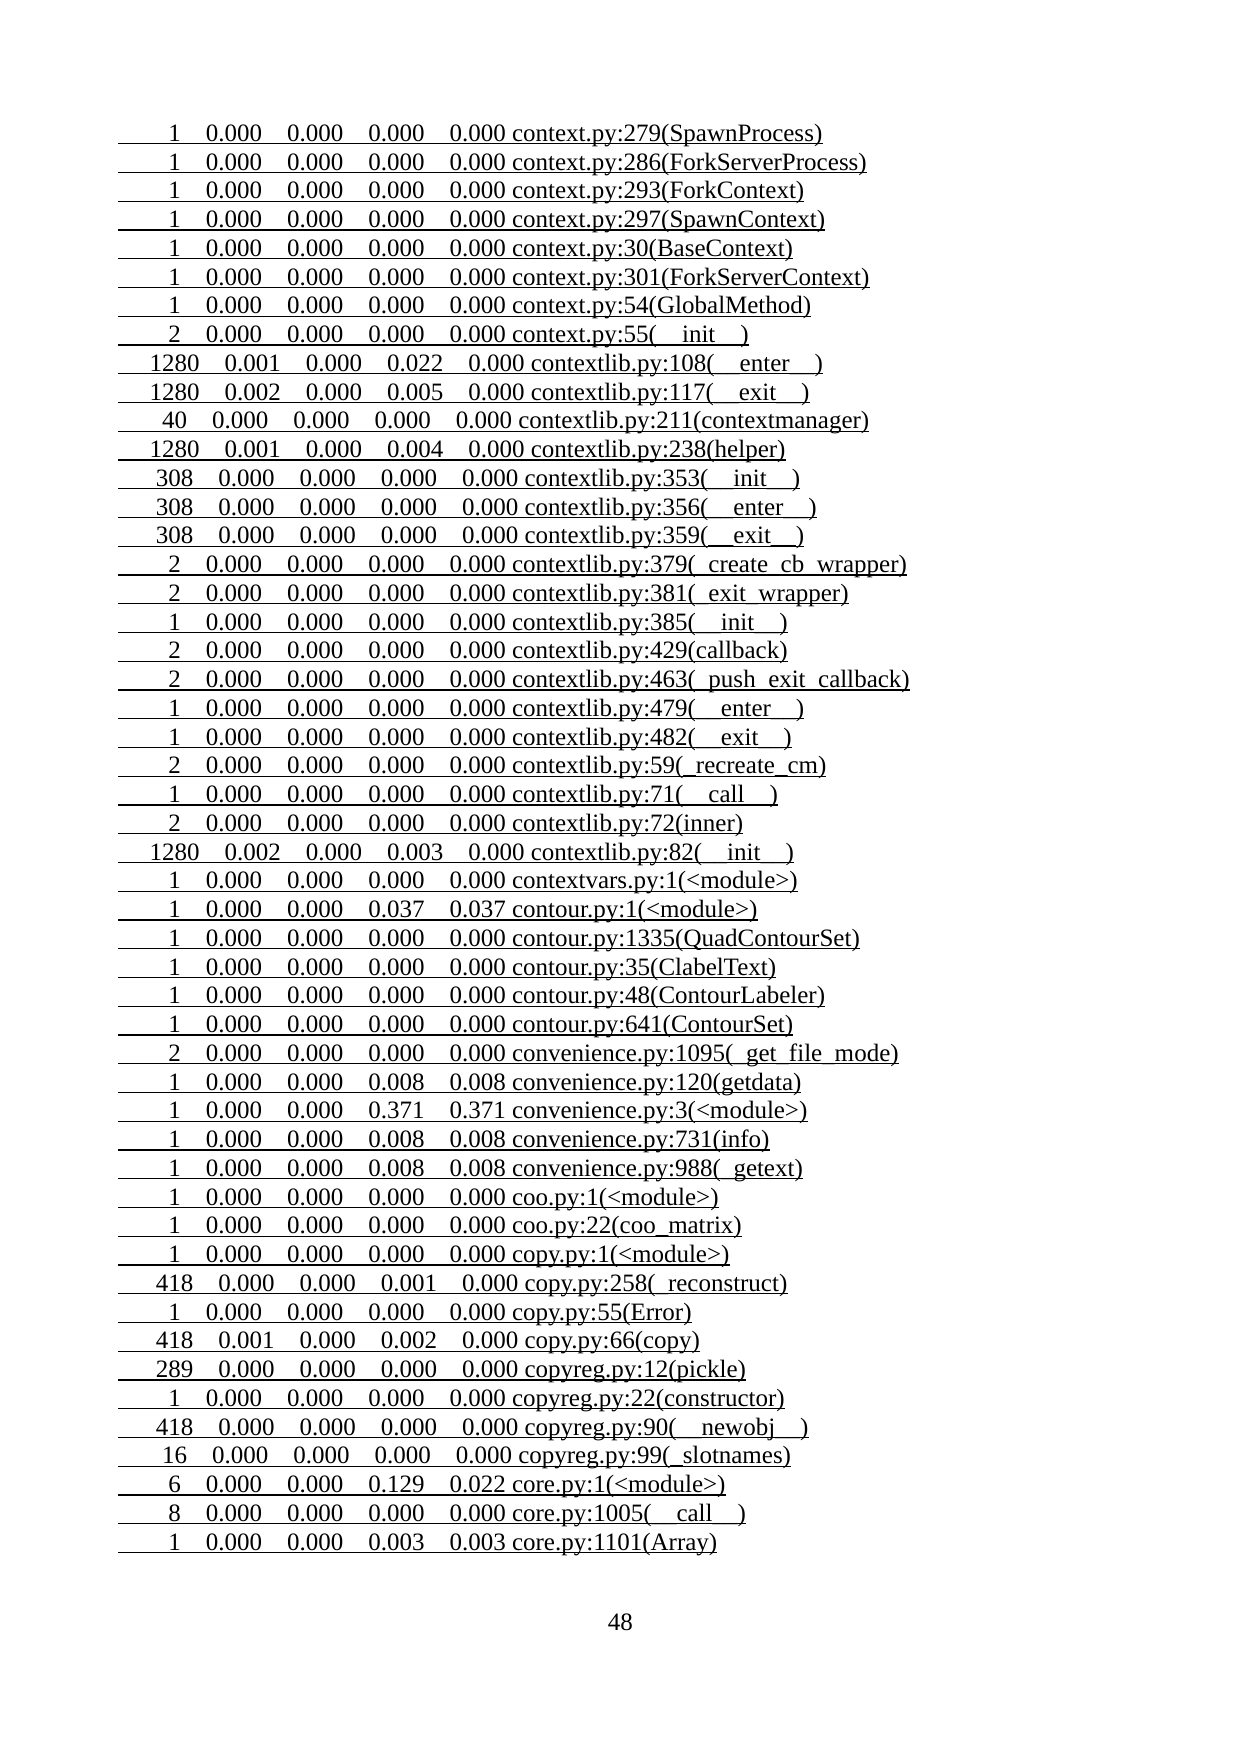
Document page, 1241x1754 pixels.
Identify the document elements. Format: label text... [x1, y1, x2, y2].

text 2 0.000 0.000 0.000 0.000 contextlib.py:463(_push_exit_callback) [118, 664, 1122, 693]
text 2 0.000 0.000 0.000 0.000 contextlib.py:381(_exit_wrapper) [118, 578, 1122, 607]
text 1 0.000 0.000 0.008 0.008 convenience.py:120(getdata) [118, 1067, 1122, 1096]
text 1 0.000 0.000 0.000 0.000 contextlib.py:71(__call__) [118, 779, 1122, 808]
text 16 0.000 0.000 0.000 0.000 copyreg.py:99(_slotnames) [118, 1441, 1122, 1469]
text 1 0.000 0.000 0.000 0.000 contextlib.py:482(__exit__) [118, 722, 1122, 751]
text 1 0.000 0.000 0.008 0.008 convenience.py:988(_getext) [118, 1153, 1122, 1182]
text 418 0.001 0.000 0.002 0.000 copy.py:66(copy) [118, 1326, 1122, 1354]
text 1 0.000 0.000 0.000 0.000 copy.py:55(Error) [118, 1297, 1122, 1326]
text 1 0.000 0.000 0.371 0.371 convenience.py:3(<module>) [118, 1096, 1122, 1124]
text 1 0.000 0.000 0.000 0.000 contour.py:48(ContourLabeler) [118, 981, 1122, 1009]
text 1280 0.002 0.000 0.005 0.000 contextlib.py:117(__exit__) [118, 377, 1122, 406]
text 418 0.000 0.000 0.000 0.000 copyreg.py:90(__newobj__) [118, 1412, 1122, 1441]
text 1 0.000 0.000 0.000 0.000 contour.py:1335(QuadContourSet) [118, 923, 1122, 952]
text 1 0.000 0.000 0.000 0.000 copy.py:1(<module>) [118, 1239, 1122, 1268]
text 2 0.000 0.000 0.000 0.000 contextlib.py:429(callback) [118, 636, 1122, 664]
text 1 0.000 0.000 0.000 0.000 contour.py:641(ContourSet) [118, 1009, 1122, 1038]
text 2 0.000 0.000 0.000 0.000 context.py:55(__init__) [118, 319, 1122, 348]
text 1 0.000 0.000 0.000 0.000 context.py:279(SpawnProcess) [118, 118, 1122, 147]
text 1 0.000 0.000 0.003 0.003 core.py:1101(Array) [118, 1527, 1122, 1556]
text 308 0.000 0.000 0.000 0.000 contextlib.py:359(__exit__) [118, 521, 1122, 549]
text 2 0.000 0.000 0.000 0.000 convenience.py:1095(_get_file_mode) [118, 1038, 1122, 1067]
text 1280 0.001 0.000 0.022 0.000 contextlib.py:108(__enter__) [118, 348, 1122, 377]
text 1 0.000 0.000 0.000 0.000 context.py:30(BaseContext) [118, 233, 1122, 262]
text 308 0.000 0.000 0.000 0.000 contextlib.py:353(__init__) [118, 463, 1122, 492]
text 1 0.000 0.000 0.000 0.000 coo.py:1(<module>) [118, 1182, 1122, 1211]
text 6 0.000 0.000 0.129 0.022 core.py:1(<module>) [118, 1469, 1122, 1498]
text 1 0.000 0.000 0.000 0.000 context.py:293(ForkContext) [118, 176, 1122, 204]
text 1 0.000 0.000 0.037 0.037 contour.py:1(<module>) [118, 894, 1122, 923]
text 1 0.000 0.000 0.000 0.000 coo.py:22(coo_matrix) [118, 1211, 1122, 1239]
text 1280 0.002 0.000 0.003 0.000 contextlib.py:82(__init__) [118, 837, 1122, 866]
text 40 0.000 0.000 0.000 0.000 contextlib.py:211(contextmanager) [118, 406, 1122, 434]
text 1 0.000 0.000 0.000 0.000 contextlib.py:385(__init__) [118, 607, 1122, 636]
text 2 0.000 0.000 0.000 0.000 contextlib.py:72(inner) [118, 808, 1122, 837]
text 1 0.000 0.000 0.000 0.000 contextlib.py:479(__enter__) [118, 693, 1122, 722]
text 1 0.000 0.000 0.000 0.000 copyreg.py:22(constructor) [118, 1383, 1122, 1412]
text 2 0.000 0.000 0.000 0.000 contextlib.py:59(_recreate_cm) [118, 751, 1122, 779]
text 418 0.000 0.000 0.001 0.000 copy.py:258(_reconstruct) [118, 1268, 1122, 1297]
text 289 0.000 0.000 0.000 0.000 copyreg.py:12(pickle) [118, 1354, 1122, 1383]
text 8 0.000 0.000 0.000 0.000 core.py:1005(__call__) [118, 1498, 1122, 1527]
text 308 0.000 0.000 0.000 0.000 contextlib.py:356(__enter__) [118, 492, 1122, 521]
text 1 0.000 0.000 0.000 0.000 context.py:54(GlobalMethod) [118, 291, 1122, 319]
text 1 0.000 0.000 0.000 0.000 contour.py:35(ClabelText) [118, 952, 1122, 981]
text 1280 0.001 0.000 0.004 0.000 contextlib.py:238(helper) [118, 434, 1122, 463]
text 1 0.000 0.000 0.000 0.000 contextvars.py:1(<module>) [118, 866, 1122, 894]
text 1 0.000 0.000 0.000 0.000 context.py:301(ForkServerContext) [118, 262, 1122, 291]
text 1 0.000 0.000 0.000 0.000 context.py:286(ForkServerProcess) [118, 147, 1122, 176]
text 1 0.000 0.000 0.000 0.000 context.py:297(SpawnContext) [118, 204, 1122, 233]
text 1 0.000 0.000 0.008 0.008 convenience.py:731(info) [118, 1124, 1122, 1153]
text 2 0.000 0.000 0.000 0.000 contextlib.py:379(_create_cb_wrapper) [118, 549, 1122, 578]
